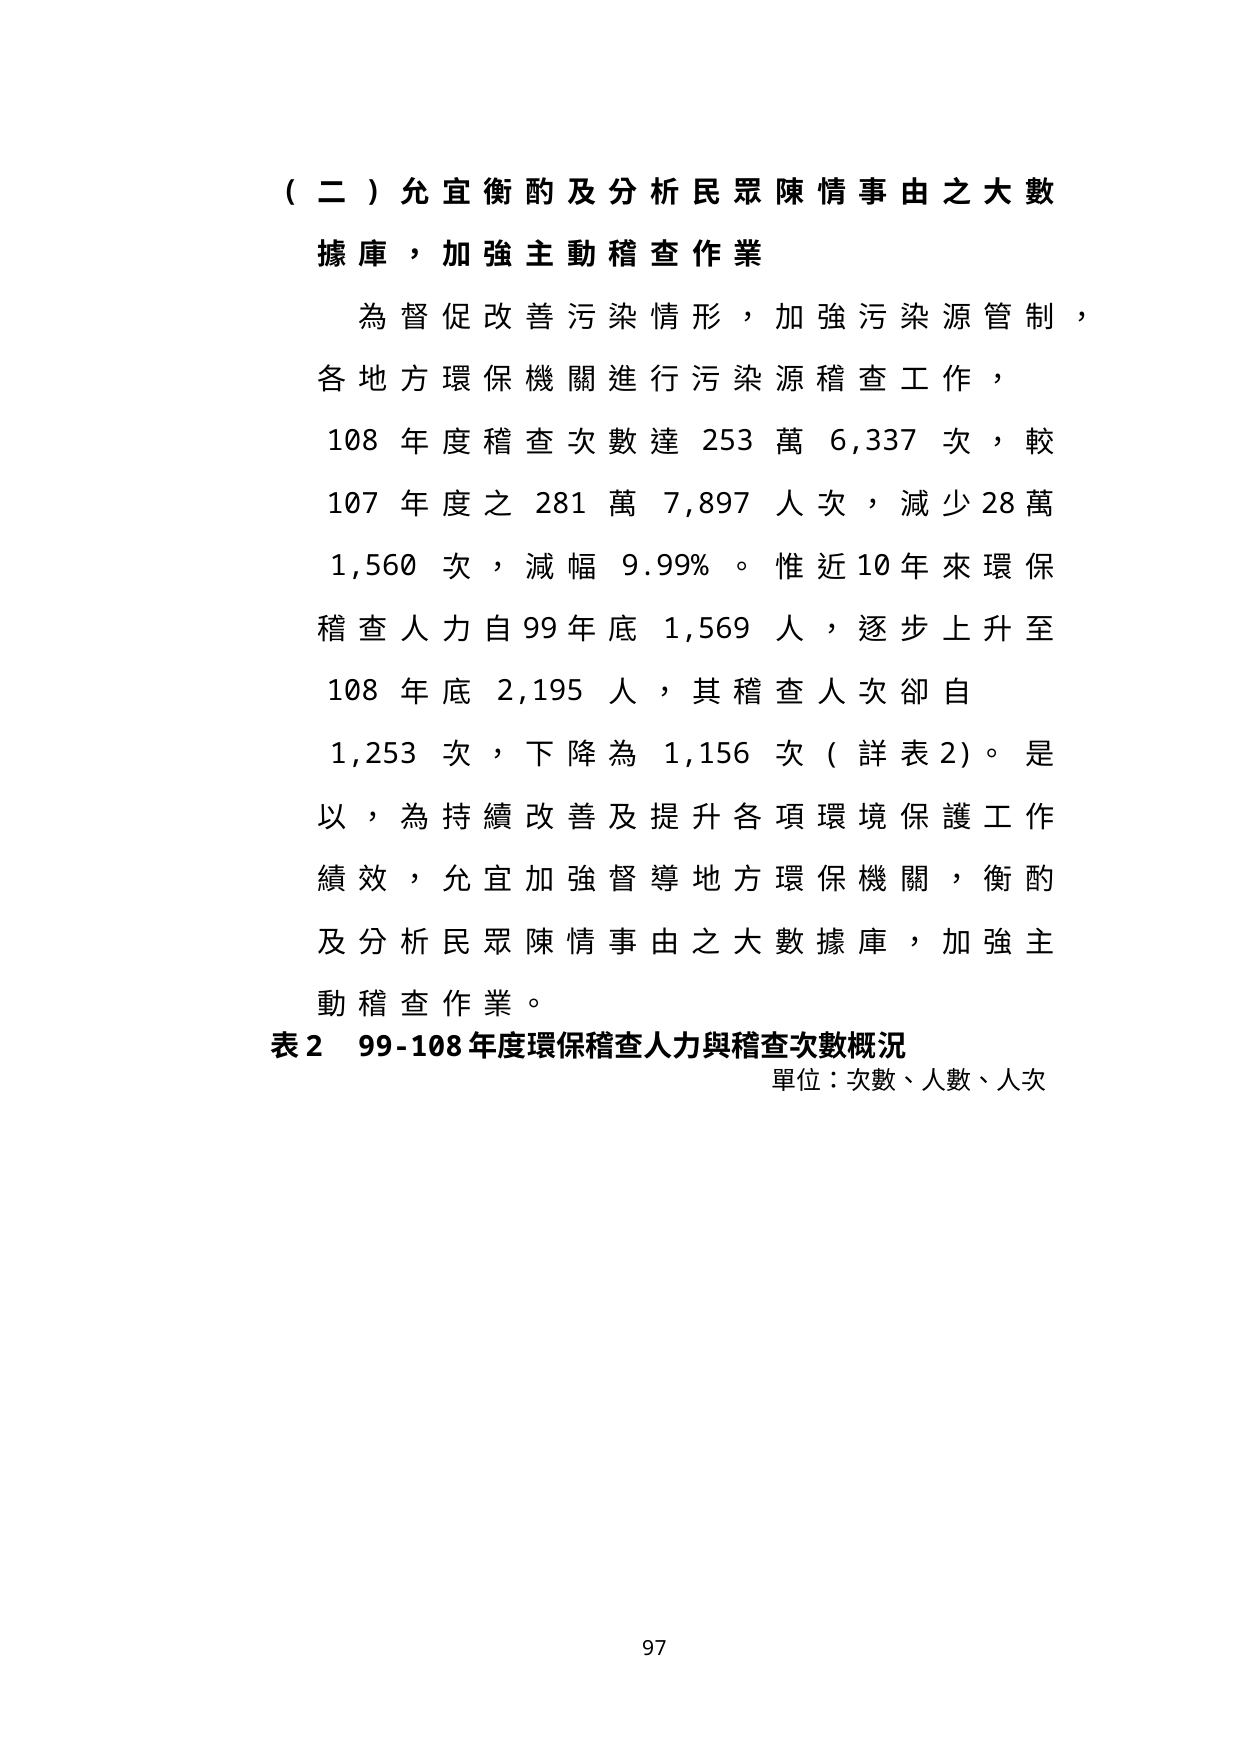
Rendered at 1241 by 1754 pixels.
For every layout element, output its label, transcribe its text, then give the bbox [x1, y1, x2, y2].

text (二)允宜衡酌及分析民眾陳情事由之大數據庫，加強主動稽查作業 [244, 148, 1061, 273]
text 表2 99-108年度環保稽查人力與稽查次數概況 [270, 1023, 1061, 1064]
text 為督促改善污染情形，加強污染源管制，各地方環保機關進行污染源稽查工作，108年度稽查次數達253萬6,337次，較107年度之281萬7,897人次，減少28萬1,560次，減幅9.99%。惟近10年來環保稽查人力自99年底1,569人，逐步上升至108年底2,195人，其稽查人次卻自1,253次，下降為1,156次(詳表2)。是以，為持續改善及提升各項環境保護工作績效，允宜加強督導地方環保機關，衡酌及分析民眾陳情事由之大數據庫，加強主動稽查作業。 [274, 273, 1061, 1023]
text 單位：次數、人數、人次 [270, 1064, 1061, 1096]
